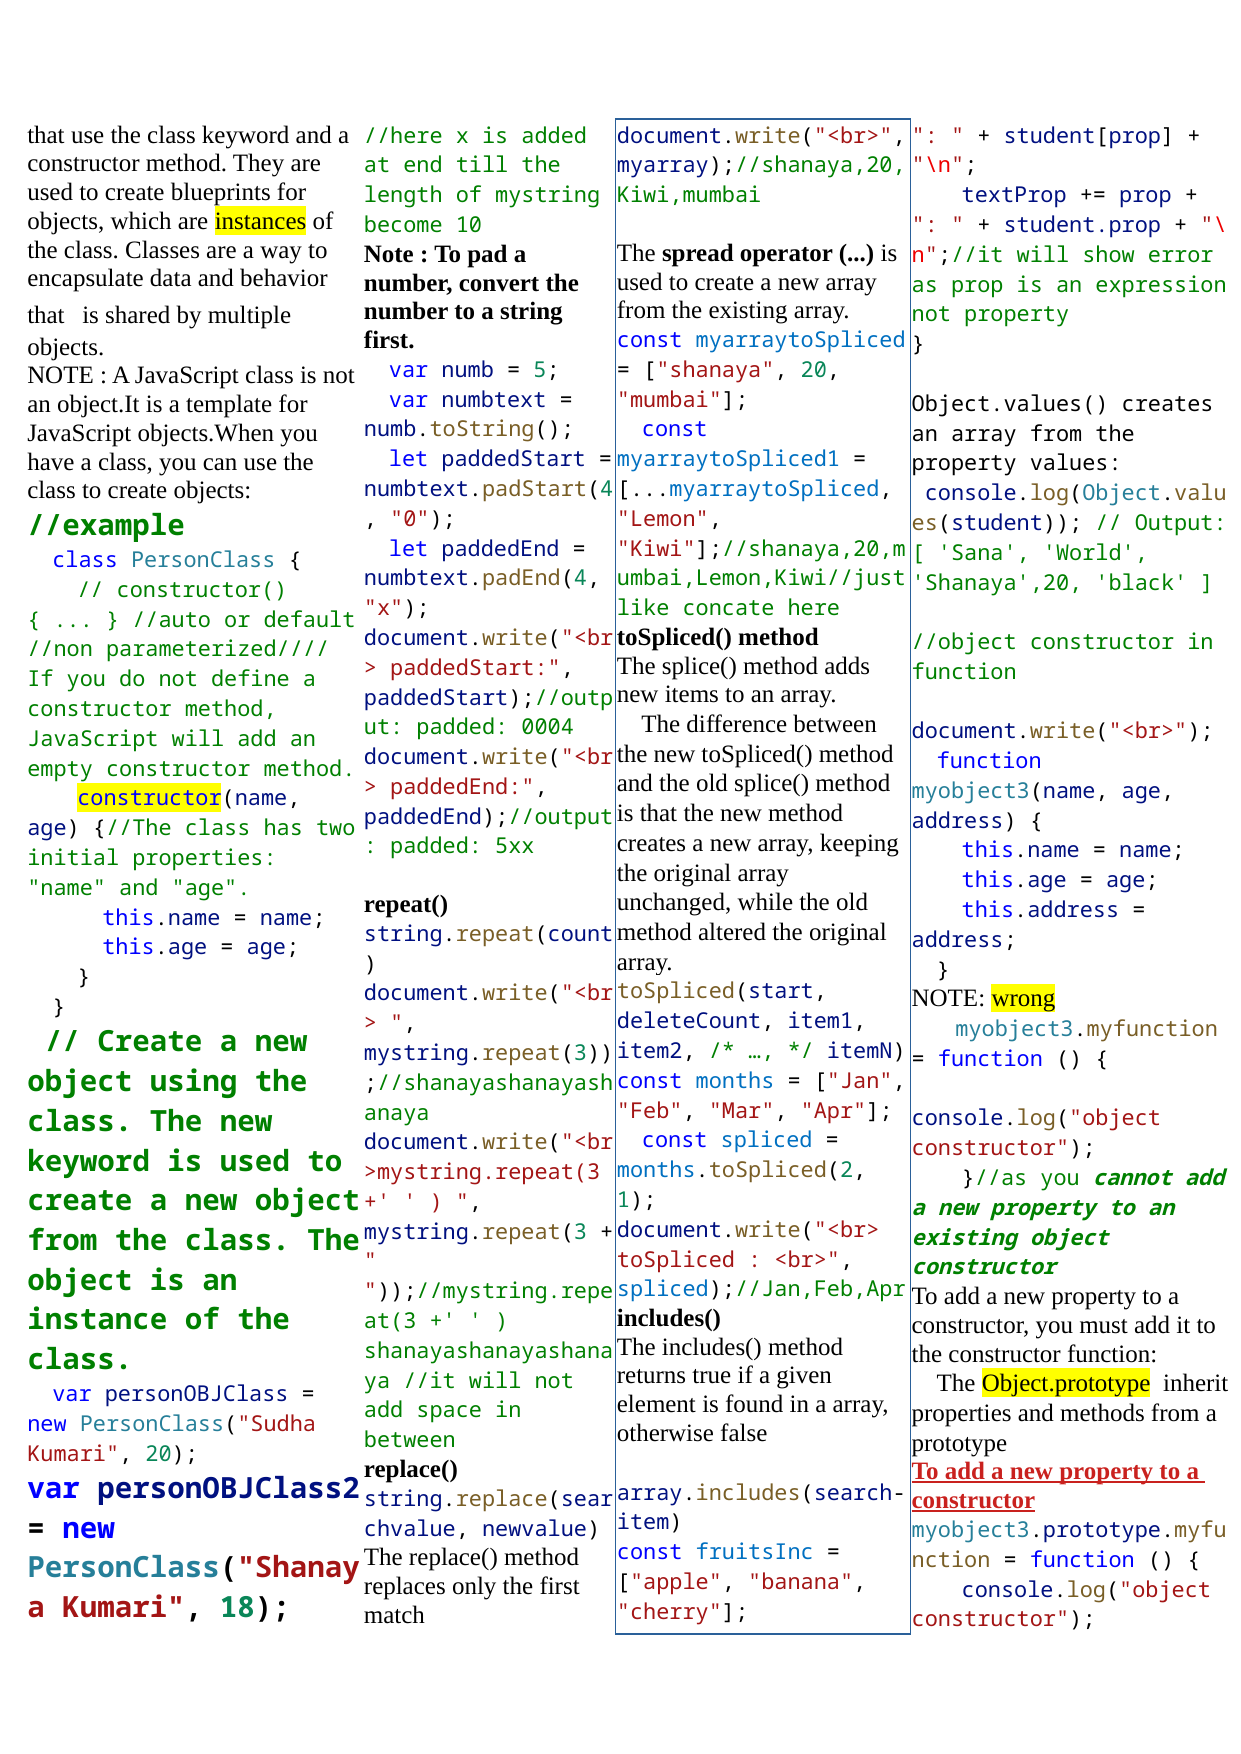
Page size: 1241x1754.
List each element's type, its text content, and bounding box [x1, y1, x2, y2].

table_header document.write("<br>", myarray);//shanaya,20, Kiwi,mumbai The spread operator (...) is used to create a new array from the existing array. const myarraytoSpliced = ["shanaya", 20, "mumbai"]; const myarraytoSpliced1 = [...myarraytoSpliced, "Lemon", "Kiwi"];//shanaya,20,mumbai,Lemon,Kiwi//just like concate here toSpliced() method The splice() method adds new items to an array. The difference between the new toSpliced() method and the old splice() method is that the new method creates a new array, keeping the original array unchanged, while the old method altered the original array. toSpliced(start, deleteCount, item1, item2, /* …, */ itemN) const months = ["Jan", "Feb", "Mar", "Apr"]; const spliced = months.toSpliced(2, 1); document.write("<br> toSpliced : <br>", spliced);//Jan,Feb,Apr includes() The includes() method returns true if a given element is found in a array, otherwise false array.includes(search-item) const fruitsInc = ["apple", "banana", "cherry"]; [616, 120, 910, 1633]
